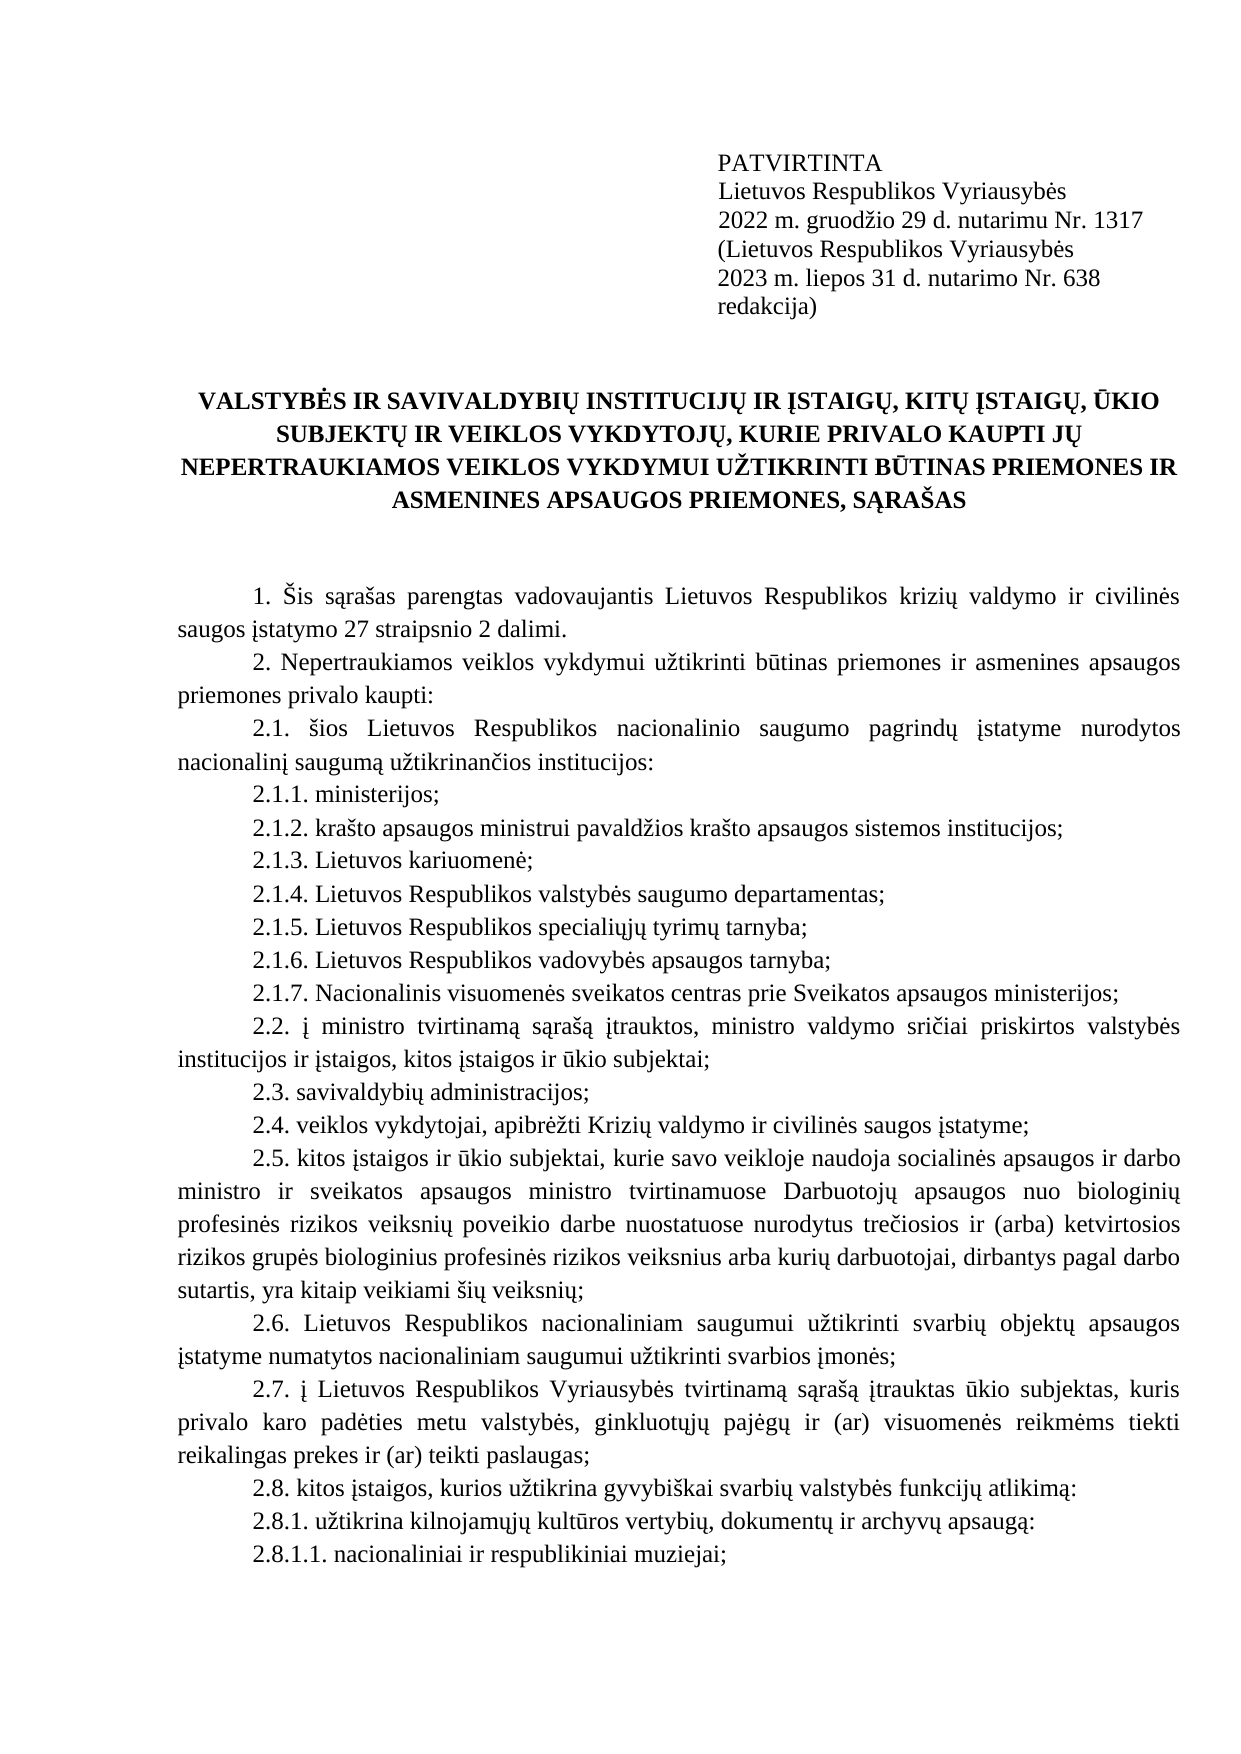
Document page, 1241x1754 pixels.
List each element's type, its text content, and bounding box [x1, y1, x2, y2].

text 2.2. į ministro tvirtinamą sąrašą įtrauktos, ministro valdymo sričiai priskirtos valstybės institucijos ir įstaigos, kitos įstaigos ir ūkio subjektai; [177, 1011, 1181, 1072]
text 2.7. į Lietuvos Respublikos Vyriausybės tvirtinamą sąrašą įtrauktas ūkio subjektas, kuris privalo karo padėties metu valstybės, ginkluotųjų pajėgų ir (ar) visuomenės reikmėms tiekti reikalingas prekes ir (ar) teikti paslaugas; [177, 1374, 1181, 1469]
text 2.1.4. Lietuvos Respublikos valstybės saugumo departamentas; [177, 879, 1181, 907]
text 2.8.1. užtikrina kilnojamųjų kultūros vertybių, dokumentų ir archyvų apsaugą: [177, 1506, 1181, 1535]
text 2.4. veiklos vykdytojai, apibrėžti Krizių valdymo ir civilinės saugos įstatyme; [177, 1110, 1181, 1138]
text 2. Nepertraukiamos veiklos vykdymui užtikrinti būtinas priemones ir asmenines apsaugos priemones privalo kaupti: [177, 647, 1181, 709]
text 2023 m. liepos 31 d. nutarimo Nr. 638 [717, 263, 1181, 291]
text 2022 m. gruodžio 29 d. nutarimu Nr. 1317 [679, 205, 1181, 234]
text 2.8.1.1. nacionaliniai ir respublikiniai muziejai; [177, 1539, 1181, 1568]
text 2.5. kitos įstaigos ir ūkio subjektai, kurie savo veikloje naudoja socialinės apsaugos ir darbo ministro ir sveikatos apsaugos ministro tvirtinamuose Darbuotojų apsaugos nuo biologinių profesinės rizikos veiksnių poveikio darbe nuostatuose nurodytus trečiosios ir (arba) ketvirtosios rizikos grupės biologinius profesinės rizikos veiksnius arba kurių darbuotojai, dirbantys pagal darbo sutartis, yra kitaip veikiami šių veiksnių; [177, 1143, 1181, 1304]
text 2.1.6. Lietuvos Respublikos vadovybės apsaugos tarnyba; [177, 945, 1181, 973]
text 2.1.7. Nacionalinis visuomenės sveikatos centras prie Sveikatos apsaugos ministerijos; [177, 978, 1181, 1006]
text Lietuvos Respublikos Vyriausybės [679, 176, 1181, 205]
text 2.8. kitos įstaigos, kurios užtikrina gyvybiškai svarbių valstybės funkcijų atlikimą: [177, 1473, 1181, 1502]
text 2.3. savivaldybių administracijos; [177, 1077, 1181, 1106]
text VALSTYBĖS IR SAVIVALDYBIŲ INSTITUCIJŲ IR ĮSTAIGŲ, KITŲ ĮSTAIGŲ, ŪKIO SUBJEKTŲ IR VEIKLOS VYKDYTOJŲ, KURIE PRIVALO KAUPTI JŲ NEPERTRAUKIAMOS VEIKLOS VYKDYMUI UŽTIKRINTI BŪTINAS PRIEMONES IR ASMENINES APSAUGOS PRIEMONES, SĄRAŠAS [177, 386, 1181, 514]
text 2.6. Lietuvos Respublikos nacionaliniam saugumui užtikrinti svarbių objektų apsaugos įstatyme numatytos nacionaliniam saugumui užtikrinti svarbios įmonės; [177, 1308, 1181, 1370]
text 2.1. šios Lietuvos Respublikos nacionalinio saugumo pagrindų įstatyme nurodytos nacionalinį saugumą užtikrinančios institucijos: [177, 713, 1181, 775]
text redakcija) [717, 291, 1181, 320]
text 2.1.5. Lietuvos Respublikos specialiųjų tyrimų tarnyba; [177, 912, 1181, 940]
text (Lietuvos Respublikos Vyriausybės [717, 234, 1181, 263]
text 2.1.2. krašto apsaugos ministrui pavaldžios krašto apsaugos sistemos institucijos; [177, 813, 1181, 841]
text 1. Šis sąrašas parengtas vadovaujantis Lietuvos Respublikos krizių valdymo ir civilinės saugos įstatymo 27 straipsnio 2 dalimi. [177, 581, 1181, 643]
text PATVIRTINTA [679, 148, 1181, 176]
text 2.1.1. ministerijos; [177, 779, 1181, 808]
text 2.1.3. Lietuvos kariuomenė; [177, 846, 1181, 874]
